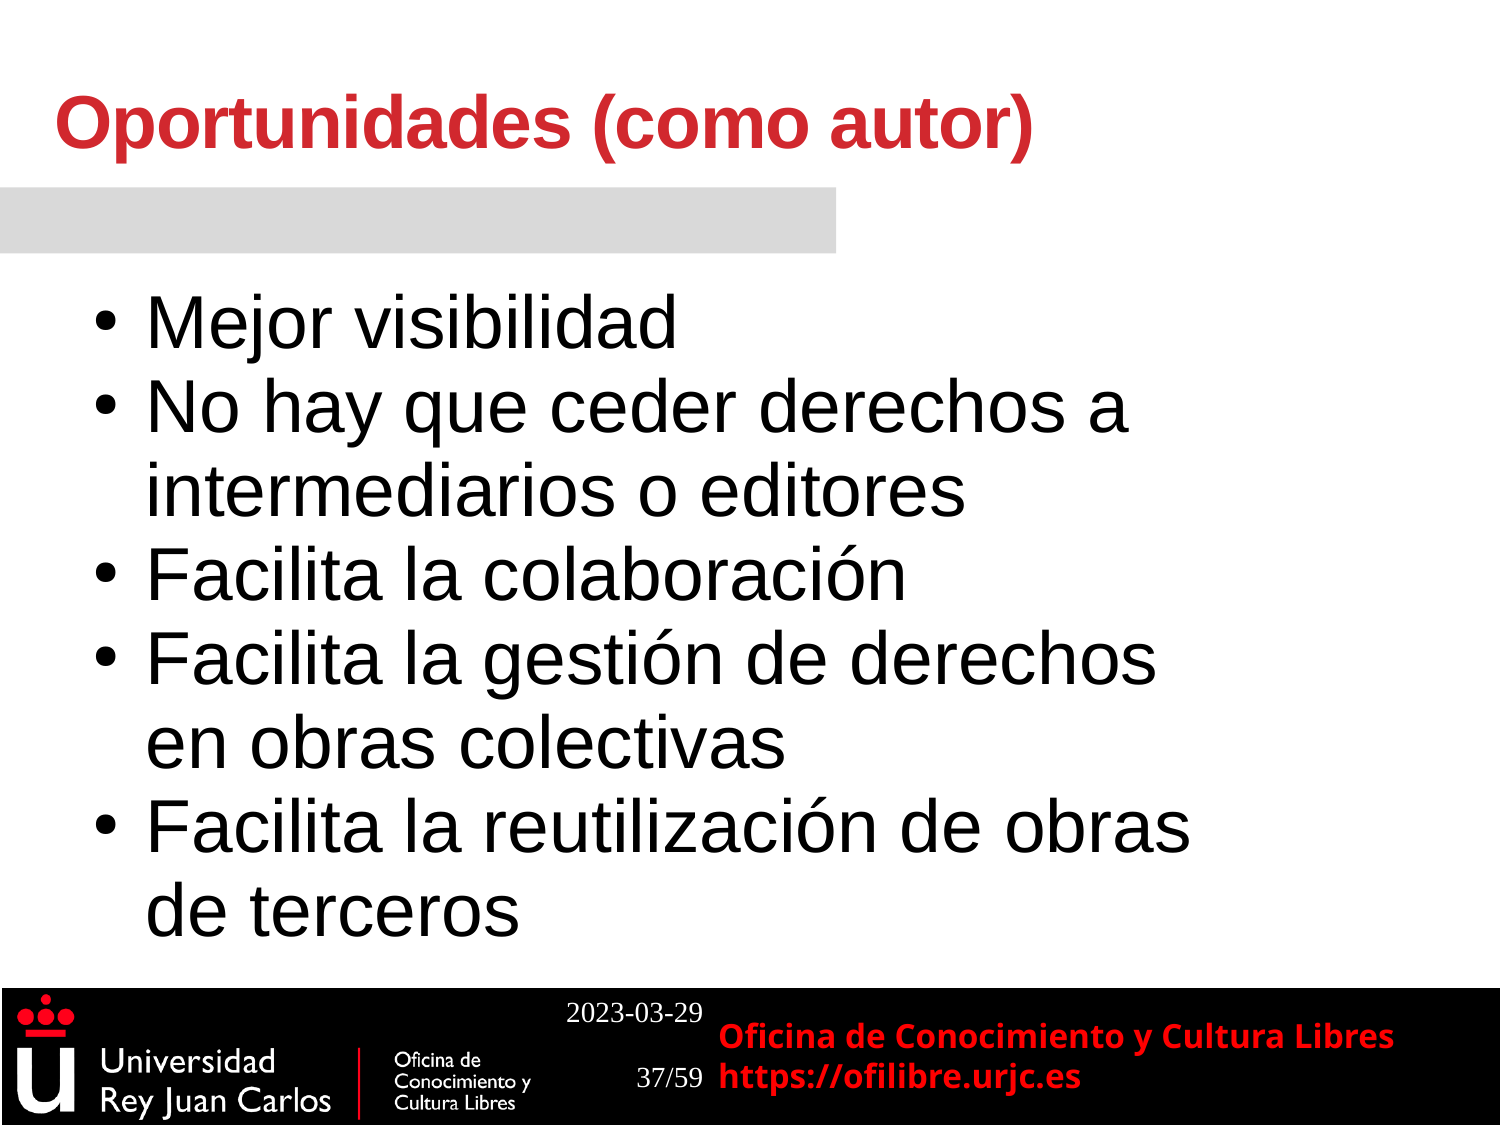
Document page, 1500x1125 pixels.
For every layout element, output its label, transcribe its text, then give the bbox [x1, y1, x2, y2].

text_box Oportunidades (como autor) [39, 24, 1366, 172]
picture [17, 994, 531, 1120]
text_box Mejor visibilidad No hay que ceder derechos a intermediarios o editores Facilita la colaboración Facilita la gestión de derechos en obras colectivas Facilita la reutilización de obras de terceros [60, 273, 1254, 961]
title [75, 7, 1425, 196]
